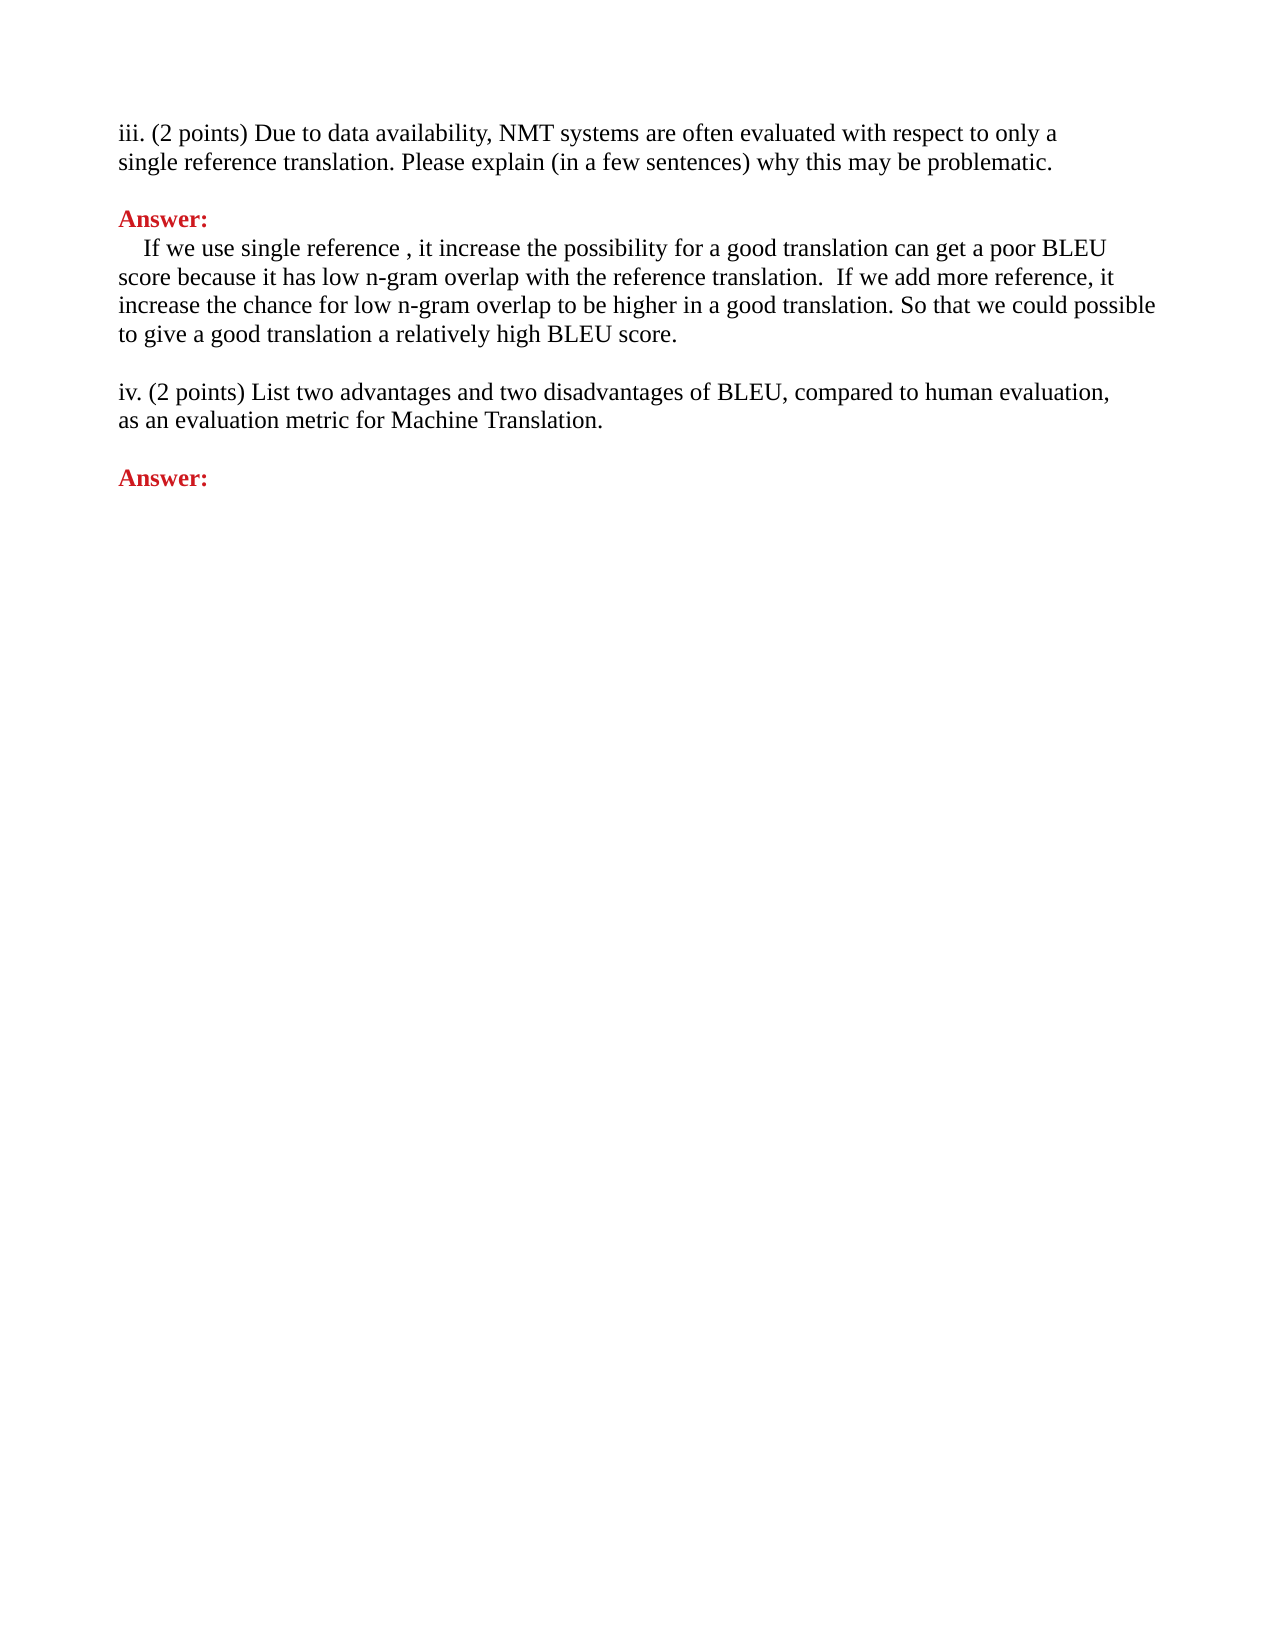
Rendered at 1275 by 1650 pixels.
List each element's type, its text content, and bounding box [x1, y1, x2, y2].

text iv. (2 points) List two advantages and two disadvantages of BLEU, compared to human evaluation, [118, 377, 1157, 406]
text If we use single reference , it increase the possibility for a good translation can get a poor BLEU score because it has low n-gram overlap with the reference translation. If we add more reference, it increase the chance for low n-gram overlap to be higher in a good translation. So that we could possible to give a good translation a relatively high BLEU score. [118, 233, 1157, 348]
text as an evaluation metric for Machine Translation. [118, 406, 1157, 434]
text Answer: [118, 204, 1157, 233]
text iii. (2 points) Due to data availability, NMT systems are often evaluated with respect to only a [118, 118, 1157, 147]
text Answer: [118, 463, 1157, 492]
text single reference translation. Please explain (in a few sentences) why this may be problematic. [118, 147, 1157, 176]
